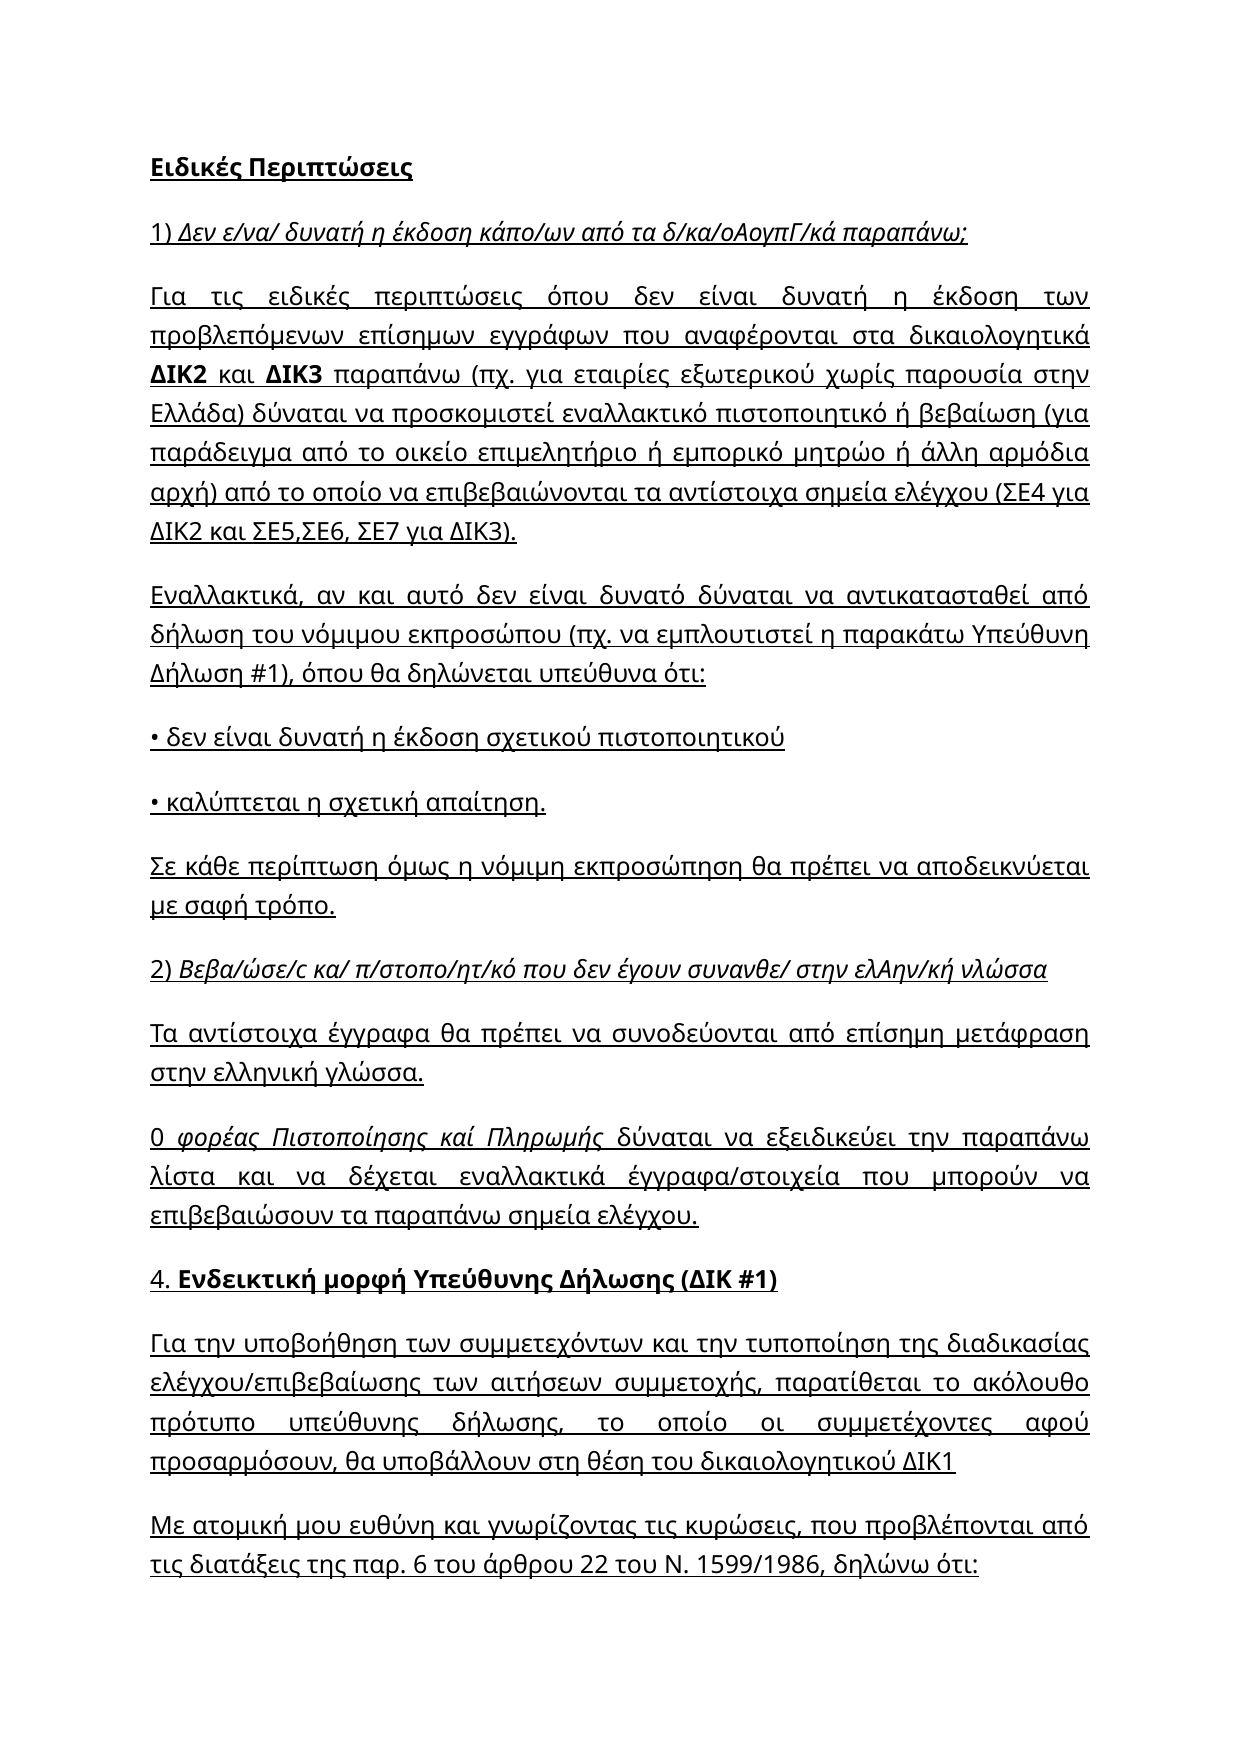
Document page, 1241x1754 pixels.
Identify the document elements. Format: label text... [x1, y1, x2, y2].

text ελέγχου/επιβεβαίωσης των αιτήσεων συμμετοχής, παρατίθεται το ακόλουθο [150, 1357, 1090, 1394]
text Τα αντίστοιχα έγγραφα θα πρέπει να συνοδεύονται από επίσημη μετάφραση [150, 1016, 1090, 1045]
text προβλεπόμενων επίσημων εγγράφων που αναφέρονται στα δικαιολογητικά [150, 309, 1090, 346]
text προσαρμόσουν, θα υποβάλλουν στη θέση του δικαιολογητικού ΔΙΚ1 [150, 1435, 1090, 1477]
text επιβεβαιώσουν τα παραπάνω σημεία ελέγχου. [150, 1189, 1090, 1232]
text Για τις ειδικές περιπτώσεις όπου δεν είναι δυνατή η έκδοση των [150, 278, 1090, 307]
text με σαφή τρόπο. [150, 879, 1090, 922]
text Για την υποβοήθηση των συμμετεχόντων και την τυποποίηση της διαδικασίας [150, 1326, 1090, 1355]
text 2) Βεβα/ώσε/c κα/ π/στοπο/ητ/κό που δεν έγουν συνανθε/ στην ελΑην/κή νλώσσα [150, 952, 1090, 986]
text λίστα και να δέχεται εναλλακτικά έγγραφα/στοιχεία που μπορούν να [150, 1150, 1090, 1187]
text 4. Ενδεικτική μορφή Υπεύθυνης Δήλωσης (ΔΙΚ #1) [150, 1262, 1090, 1296]
text Εναλλακτικά, αν και αυτό δεν είναι δυνατό δύναται να αντικατασταθεί από [150, 577, 1090, 606]
text πρότυπο υπεύθυνης δήλωσης, το οποίο οι συμμετέχοντες αφού [150, 1396, 1090, 1433]
text ΔΙΚ2 και ΔΙΚ3 παραπάνω (πχ. για εταιρίες εξωτερικού χωρίς παρουσία στην [150, 348, 1090, 386]
text παράδειγμα από το οικείο επιμελητήριο ή εμπορικό μητρώο ή άλλη αρμόδια [150, 427, 1090, 464]
text Ελλάδα) δύναται να προσκομιστεί εναλλακτικό πιστοποιητικό ή βεβαίωση (για [150, 387, 1090, 425]
text δήλωση του νόμιμου εκπροσώπου (πχ. να εμπλουτιστεί η παρακάτω Υπεύθυνη [150, 608, 1090, 646]
text • καλύπτεται η σχετική απαίτηση. [150, 784, 1090, 818]
text 1) Δεν ε/να/ δυνατή η έκδοση κάπο/ων από τα δ/κα/οΑογπΓ/κά παραπάνω; [150, 214, 1090, 248]
text Δήλωση #1), όπου θα δηλώνεται υπεύθυνα ότι: [150, 647, 1090, 690]
text 0 φορέας Πιστοποίησης καί Πληρωμής δύναται να εξειδικεύει την παραπάνω [150, 1119, 1090, 1148]
text • δεν είναι δυνατή η έκδοση σχετικού πιστοποιητικού [150, 720, 1090, 754]
text τις διατάξεις της παρ. 6 του άρθρου 22 του Ν. 1599/1986, δηλώνω ότι: [150, 1538, 1090, 1581]
text Ειδικές Περιπτώσεις [150, 150, 1090, 184]
text αρχή) από το οποίο να επιβεβαιώνονται τα αντίστοιχα σημεία ελέγχου (ΣΕ4 για [150, 466, 1090, 503]
text ΔΙΚ2 και ΣΕ5,ΣΕ6, ΣΕ7 για ΔΙΚ3). [150, 505, 1090, 547]
text Σε κάθε περίπτωση όμως η νόμιμη εκπροσώπηση θα πρέπει να αποδεικνύεται [150, 848, 1090, 877]
text Με ατομική μου ευθύνη και γνωρίζοντας τις κυρώσεις, που προβλέπονται από [150, 1507, 1090, 1536]
text στην ελληνική γλώσσα. [150, 1047, 1090, 1089]
